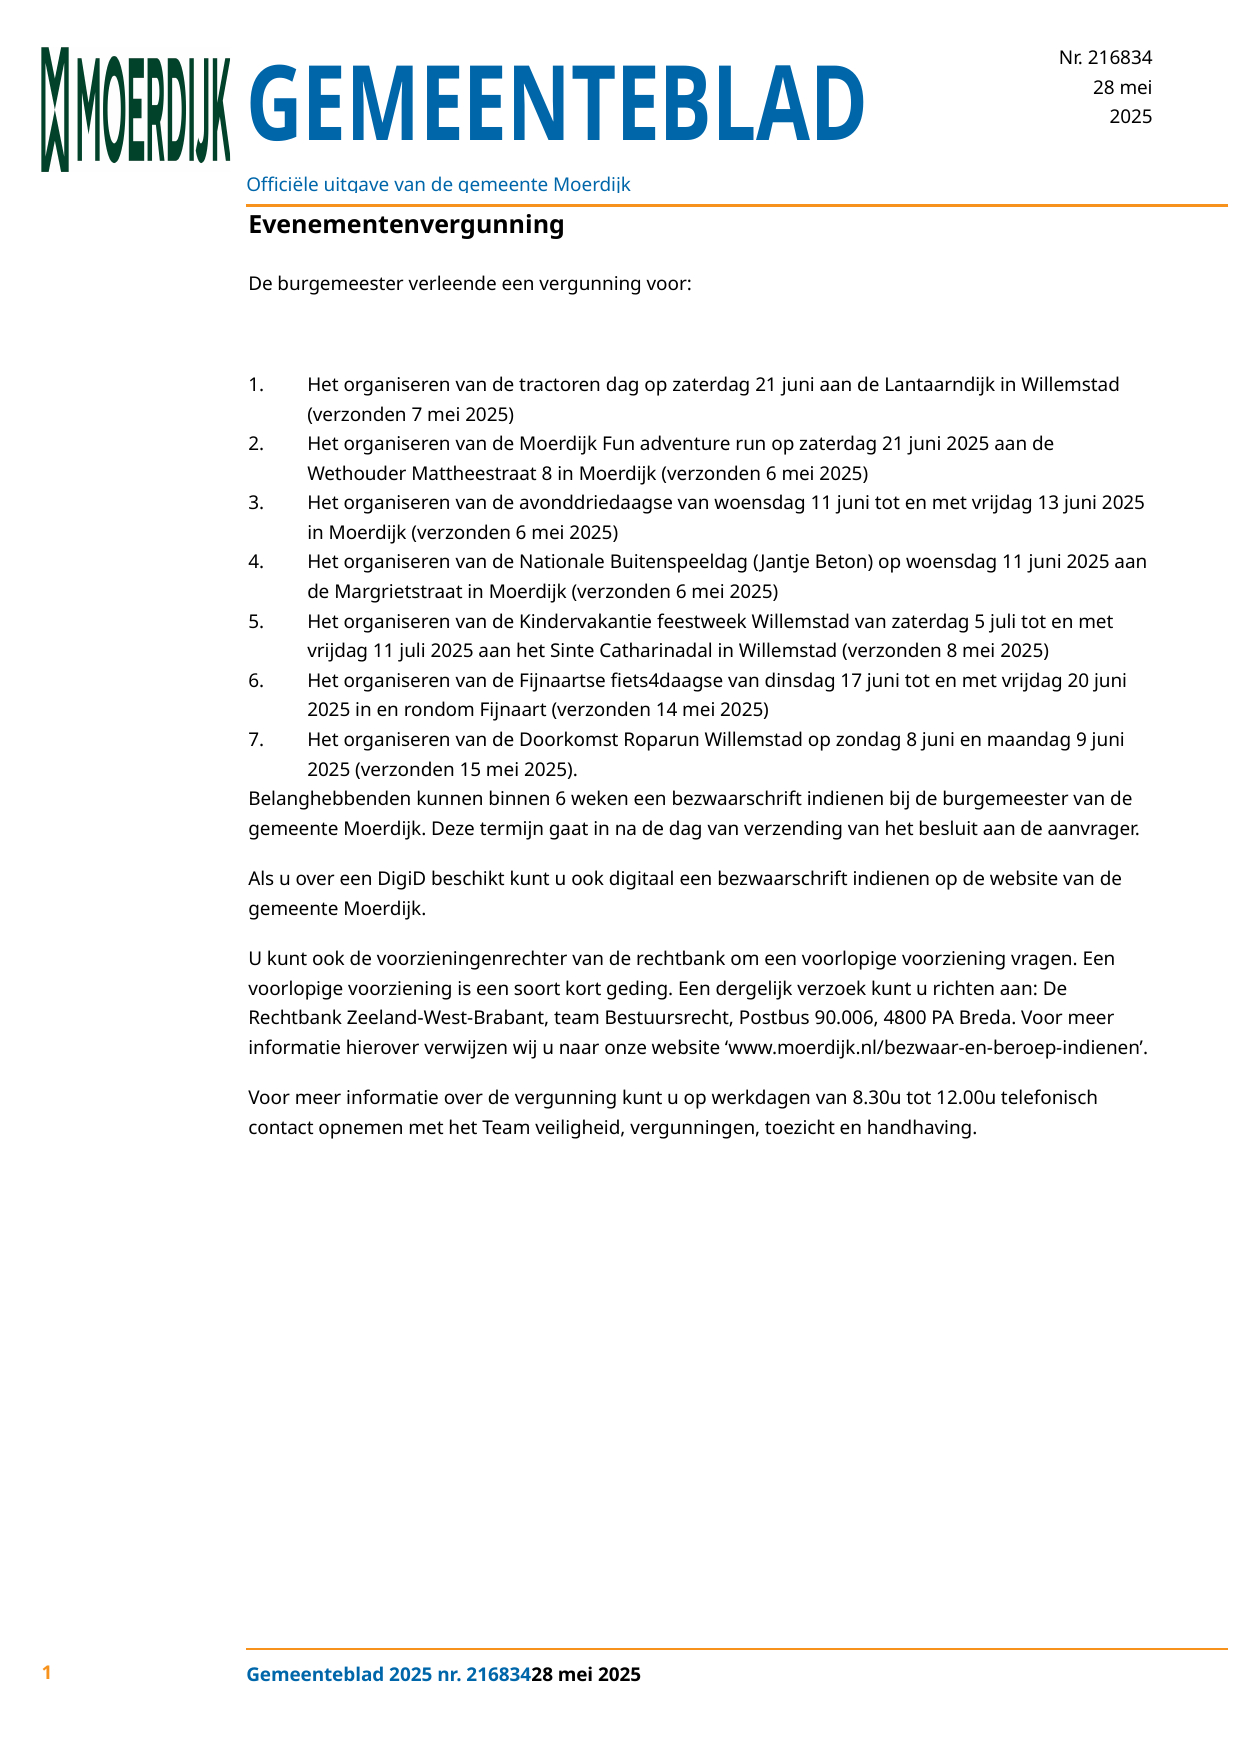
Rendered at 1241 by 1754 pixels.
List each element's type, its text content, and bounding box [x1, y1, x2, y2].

text Als u over een DigiD beschikt kunt u ook digitaal een bezwaarschrift indienen op de website van de gemeente Moerdijk. [248, 865, 1152, 921]
list Het organiseren van de Doorkomst Roparun Willemstad op zondag 8 juni en maandag 9 juni 2025 (verzonden 15 mei 2025). [248, 726, 1152, 781]
list Het organiseren van de tractoren dag op zaterdag 21 juni aan de Lantaarndijk in Willemstad (verzonden 7 mei 2025) [248, 371, 1152, 426]
text Evenementenvergunning [248, 207, 1152, 241]
list Het organiseren van de Fijnaartse fiets4daagse van dinsdag 17 juni tot en met vrijdag 20 juni 2025 in en rondom Fijnaart (verzonden 14 mei 2025) [248, 667, 1152, 722]
list Het organiseren van de Nationale Buitenspeeldag (Jantje Beton) op woensdag 11 juni 2025 aan de Margrietstraat in Moerdijk (verzonden 6 mei 2025) [248, 549, 1152, 604]
text De burgemeester verleende een vergunning voor: [248, 270, 1152, 296]
picture [41, 47, 231, 172]
list Het organiseren van de avonddriedaagse van woensdag 11 juni tot en met vrijdag 13 juni 2025 in Moerdijk (verzonden 6 mei 2025) [248, 489, 1152, 545]
list Het organiseren van de Kindervakantie feestweek Willemstad van zaterdag 5 juli tot en met vrijdag 11 juli 2025 aan het Sinte Catharinadal in Willemstad (verzonden 8 mei 2025) [248, 608, 1152, 663]
text Voor meer informatie over de vergunning kunt u op werkdagen van 8.30u tot 12.00u telefonisch contact opnemen met het Team veiligheid, vergunningen, toezicht en handhaving. [248, 1084, 1152, 1140]
list Het organiseren van de Moerdijk Fun adventure run op zaterdag 21 juni 2025 aan de Wethouder Mattheestraat 8 in Moerdijk (verzonden 6 mei 2025) [248, 430, 1152, 486]
text Belanghebbenden kunnen binnen 6 weken een bezwaarschrift indienen bij de burgemeester van de gemeente Moerdijk. Deze termijn gaat in na de dag van verzending van het besluit aan de aanvrager. [248, 785, 1152, 841]
text U kunt ook de voorzieningenrechter van de rechtbank om een voorlopige voorziening vragen. Een voorlopige voorziening is een soort kort geding. Een dergelijk verzoek kunt u richten aan: De Rechtbank Zeeland-West-Brabant, team Bestuursrecht, Postbus 90.006, 4800 PA Breda. Voor meer informatie hierover verwijzen wij u naar onze website ‘www.moerdijk.nl/bezwaar-en-beroep-indienen’. [248, 945, 1152, 1060]
